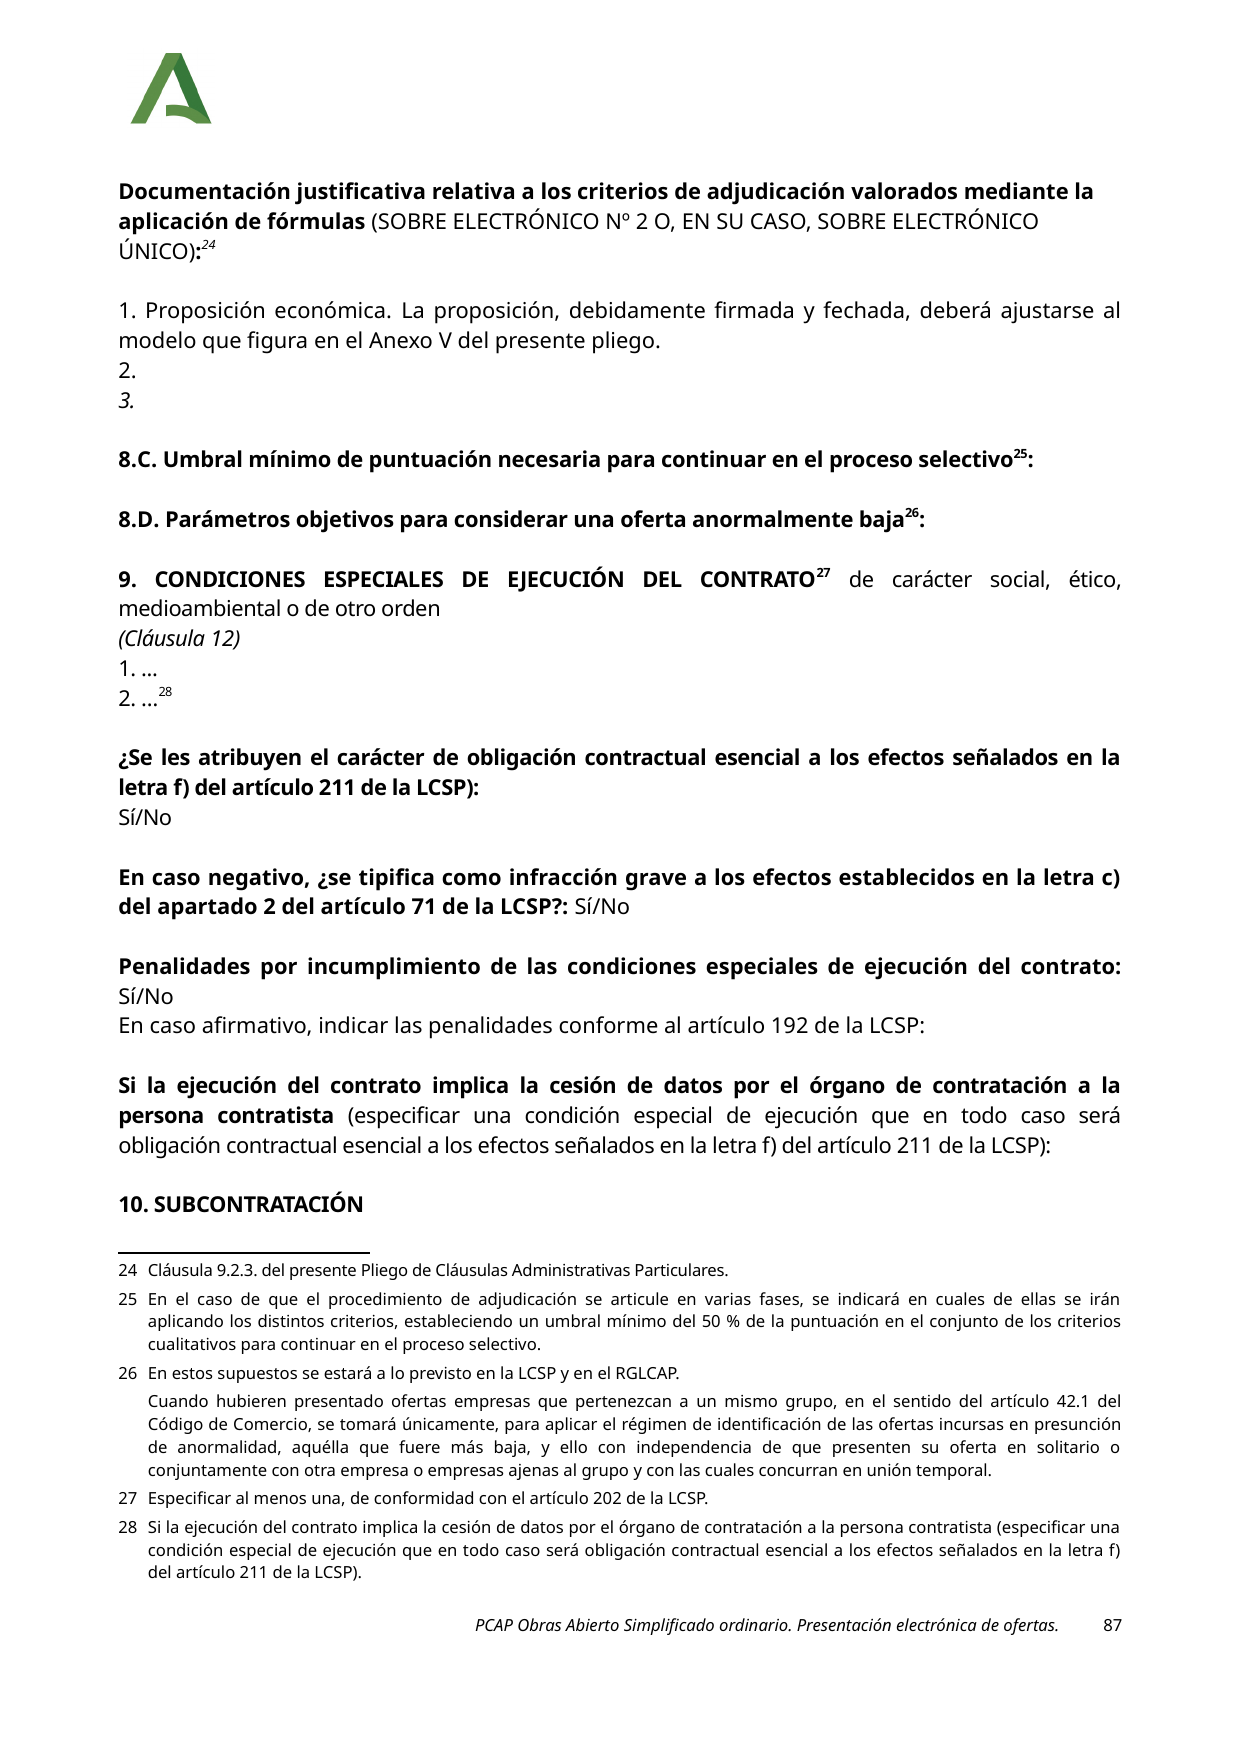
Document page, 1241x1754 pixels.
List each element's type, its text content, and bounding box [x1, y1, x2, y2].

text 1. ... [118, 653, 1122, 683]
text (Cláusula 12) [118, 623, 1122, 653]
text En caso negativo, ¿se tipifica como infracción grave a los efectos establecidos en la letra c) del apartado 2 del artículo 71 de la LCSP?: Sí/No [118, 862, 1122, 921]
text Documentación justificativa relativa a los criterios de adjudicación valorados mediante la aplicación de fórmulas (SOBRE ELECTRÓNICO Nº 2 O, EN SU CASO, SOBRE ELECTRÓNICO ÚNICO): [118, 176, 1122, 266]
text Sí/No [118, 802, 1122, 832]
text Cláusula 9.2.3. del presente Pliego de Cláusulas Administrativas Particulares. [118, 1259, 1122, 1281]
text Si la ejecución del contrato implica la cesión de datos por el órgano de contratación a la persona contratista (especificar una condición especial de ejecución que en todo caso será obligación contractual esencial a los efectos señalados en la letra f) del artículo 211 de la LCSP): [118, 1070, 1122, 1159]
text Si la ejecución del contrato implica la cesión de datos por el órgano de contratación a la persona contratista (especificar una condición especial de ejecución que en todo caso será obligación contractual esencial a los efectos señalados en la letra f) del artículo 211 de la LCSP). [118, 1516, 1122, 1584]
text En el caso de que el procedimiento de adjudicación se articule en varias fases, se indicará en cuales de ellas se irán aplicando los distintos criterios, estableciendo un umbral mínimo del 50 % de la puntuación en el conjunto de los criterios cualitativos para continuar en el proceso selectivo. [118, 1287, 1122, 1356]
text 8.D. Parámetros objetivos para considerar una oferta anormalmente baja: [118, 504, 1122, 534]
text ¿Se les atribuyen el carácter de obligación contractual esencial a los efectos señalados en la letra f) del artículo 211 de la LCSP): [118, 742, 1122, 802]
text 9. CONDICIONES ESPECIALES DE EJECUCIÓN DEL CONTRATO de carácter social, ético, medioambiental o de otro orden [118, 564, 1122, 623]
text 10. SUBCONTRATACIÓN [118, 1189, 1122, 1219]
text 2. [118, 355, 1122, 385]
text En caso afirmativo, indicar las penalidades conforme al artículo 192 de la LCSP: [118, 1011, 1122, 1040]
text 3. [118, 385, 1122, 415]
text 1. Proposición económica. La proposición, debidamente firmada y fechada, deberá ajustarse al modelo que figura en el Anexo V del presente pliego. [118, 296, 1122, 355]
text 2. … [118, 683, 1122, 713]
text Especificar al menos una, de conformidad con el artículo 202 de la LCSP. [118, 1487, 1122, 1509]
text Penalidades por incumplimiento de las condiciones especiales de ejecución del contrato: Sí/No [118, 951, 1122, 1011]
picture [127, 48, 216, 128]
text 8.C. Umbral mínimo de puntuación necesaria para continuar en el proceso selectivo: [118, 444, 1122, 474]
text En estos supuestos se estará a lo previsto en la LCSP y en el RGLCAP. [118, 1361, 1122, 1384]
text Cuando hubieren presentado ofertas empresas que pertenezcan a un mismo grupo, en el sentido del artículo 42.1 del Código de Comercio, se tomará únicamente, para aplicar el régimen de identificación de las ofertas incursas en presunción de anormalidad, aquélla que fuere más baja, y ello con independencia de que presenten su oferta en solitario o conjuntamente con otra empresa o empresas ajenas al grupo y con las cuales concurran en unión temporal. [118, 1390, 1122, 1481]
